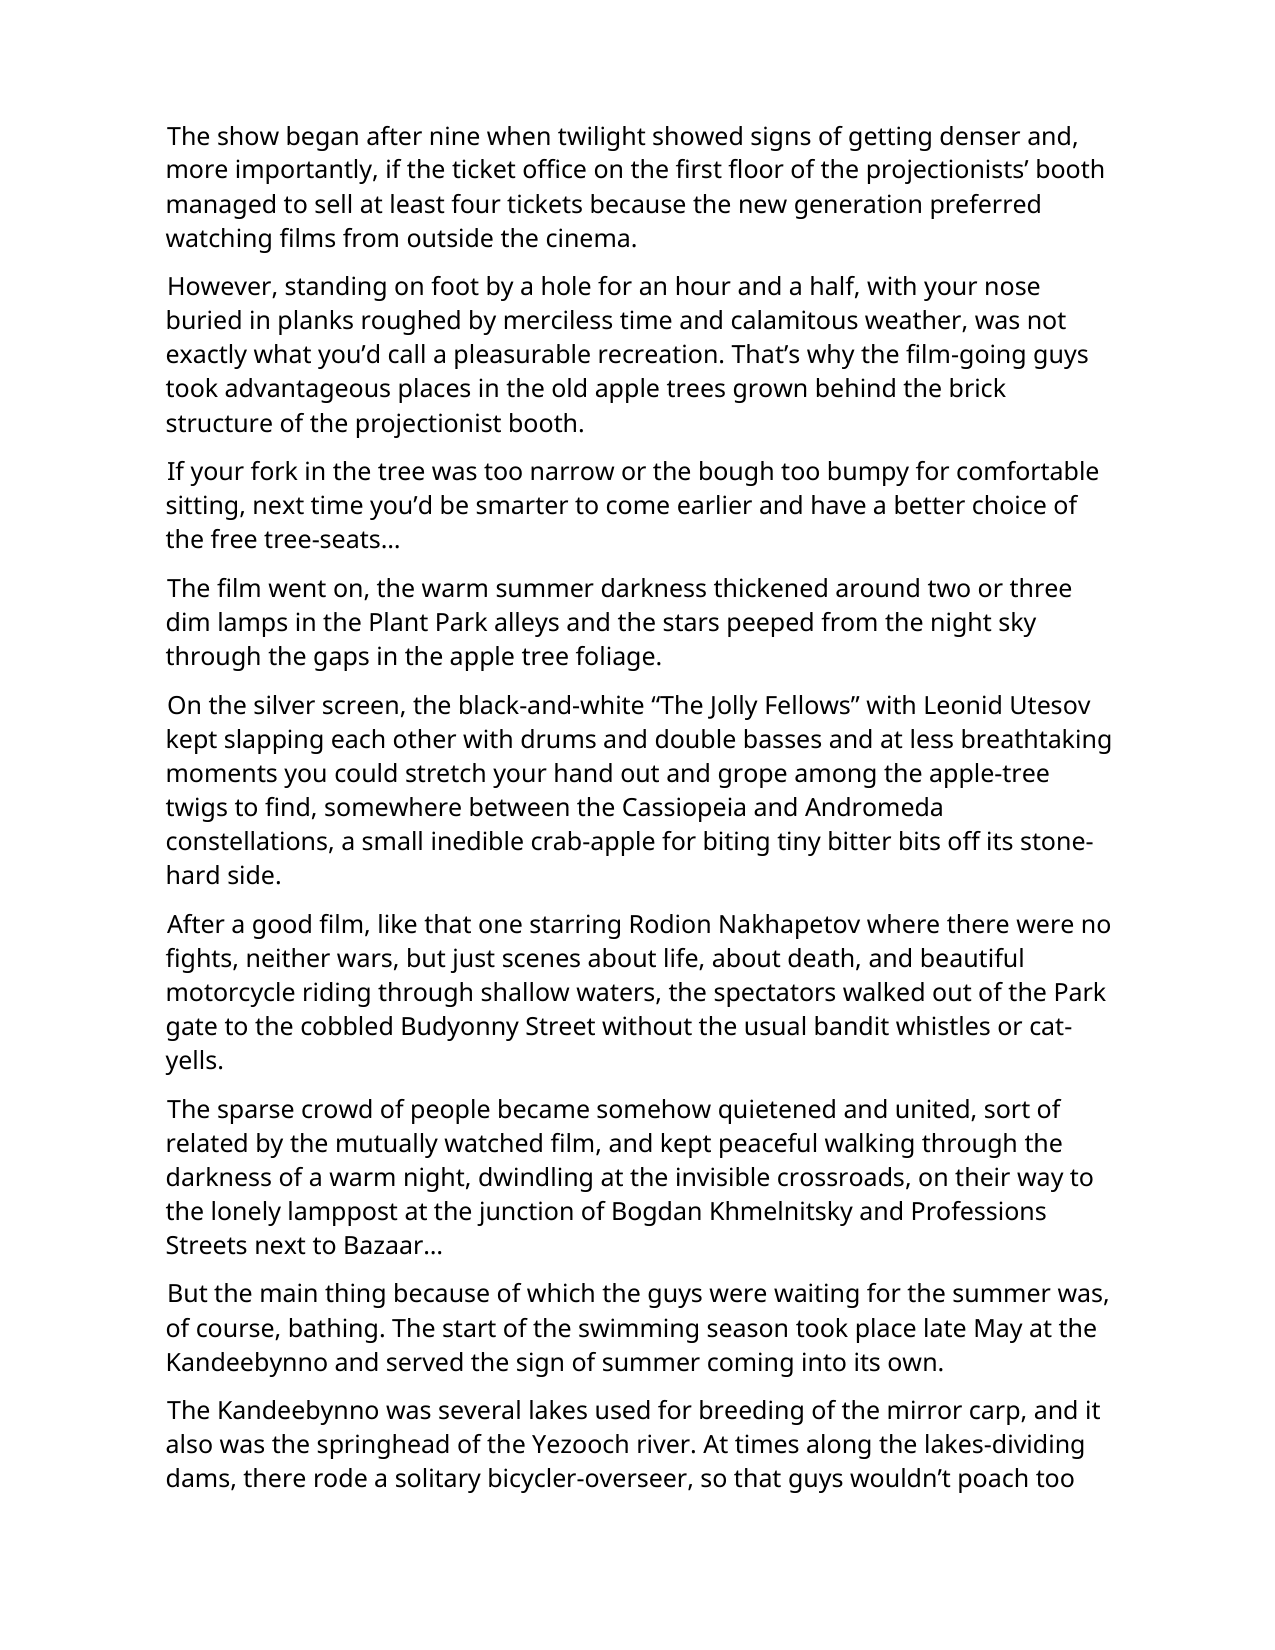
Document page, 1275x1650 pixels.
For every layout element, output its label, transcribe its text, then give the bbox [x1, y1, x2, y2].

text If your fork in the tree was too narrow or the bough too bumpy for comfortable sitting, next time you’d be smarter to come earlier and have a better choice of the free tree-seats… [165, 454, 1118, 556]
text The Kandeebynno was several lakes used for breeding of the mirror carp, and it also was the springhead of the Yezooch river. At times along the lakes-dividing dams, there rode a solitary bicycler-overseer, so that guys wouldn’t poach too [165, 1393, 1118, 1495]
text After a good film, like that one starring Rodion Nakhapetov where there were no fights, neither wars, but just scenes about life, about death, and beautiful motorcycle riding through shallow waters, the spectators walked out of the Park gate to the cobbled Budyonny Street without the usual bandit whistles or cat-yells. [165, 906, 1118, 1077]
text However, standing on foot by a hole for an hour and a half, with your nose buried in planks roughed by merciless time and calamitous weather, was not exactly what you’d call a pleasurable recreation. That’s why the film-going guys took advantageous places in the old apple trees grown behind the brick structure of the projectionist booth. [165, 269, 1118, 439]
text The film went on, the warm summer darkness thickened around two or three dim lamps in the Plant Park alleys and the stars peeped from the night sky through the gaps in the apple tree foliage. [165, 571, 1118, 673]
text On the silver screen, the black-and-white “The Jolly Fellows” with Leonid Utesov kept slapping each other with drums and double basses and at less breathtaking moments you could stretch your hand out and grope among the apple-tree twigs to find, somewhere between the Cassiopeia and Andromeda constellations, a small inedible crab-apple for biting tiny bitter bits off its stone-hard side. [165, 687, 1118, 892]
text The sparse crowd of people became somehow quietened and united, sort of related by the mutually watched film, and kept peaceful walking through the darkness of a warm night, dwindling at the invisible crossroads, on their way to the lonely lamppost at the junction of Bogdan Khmelnitsky and Professions Streets next to Bazaar… [165, 1091, 1118, 1262]
text The show began after nine when twilight showed signs of getting denser and, more importantly, if the ticket office on the first floor of the projectionists’ booth managed to sell at least four tickets because the new generation preferred watching films from outside the cinema. [165, 118, 1118, 254]
text But the main thing because of which the guys were waiting for the summer was, of course, bathing. The start of the swimming season took place late May at the Kandeebynno and served the sign of summer coming into its own. [165, 1276, 1118, 1378]
